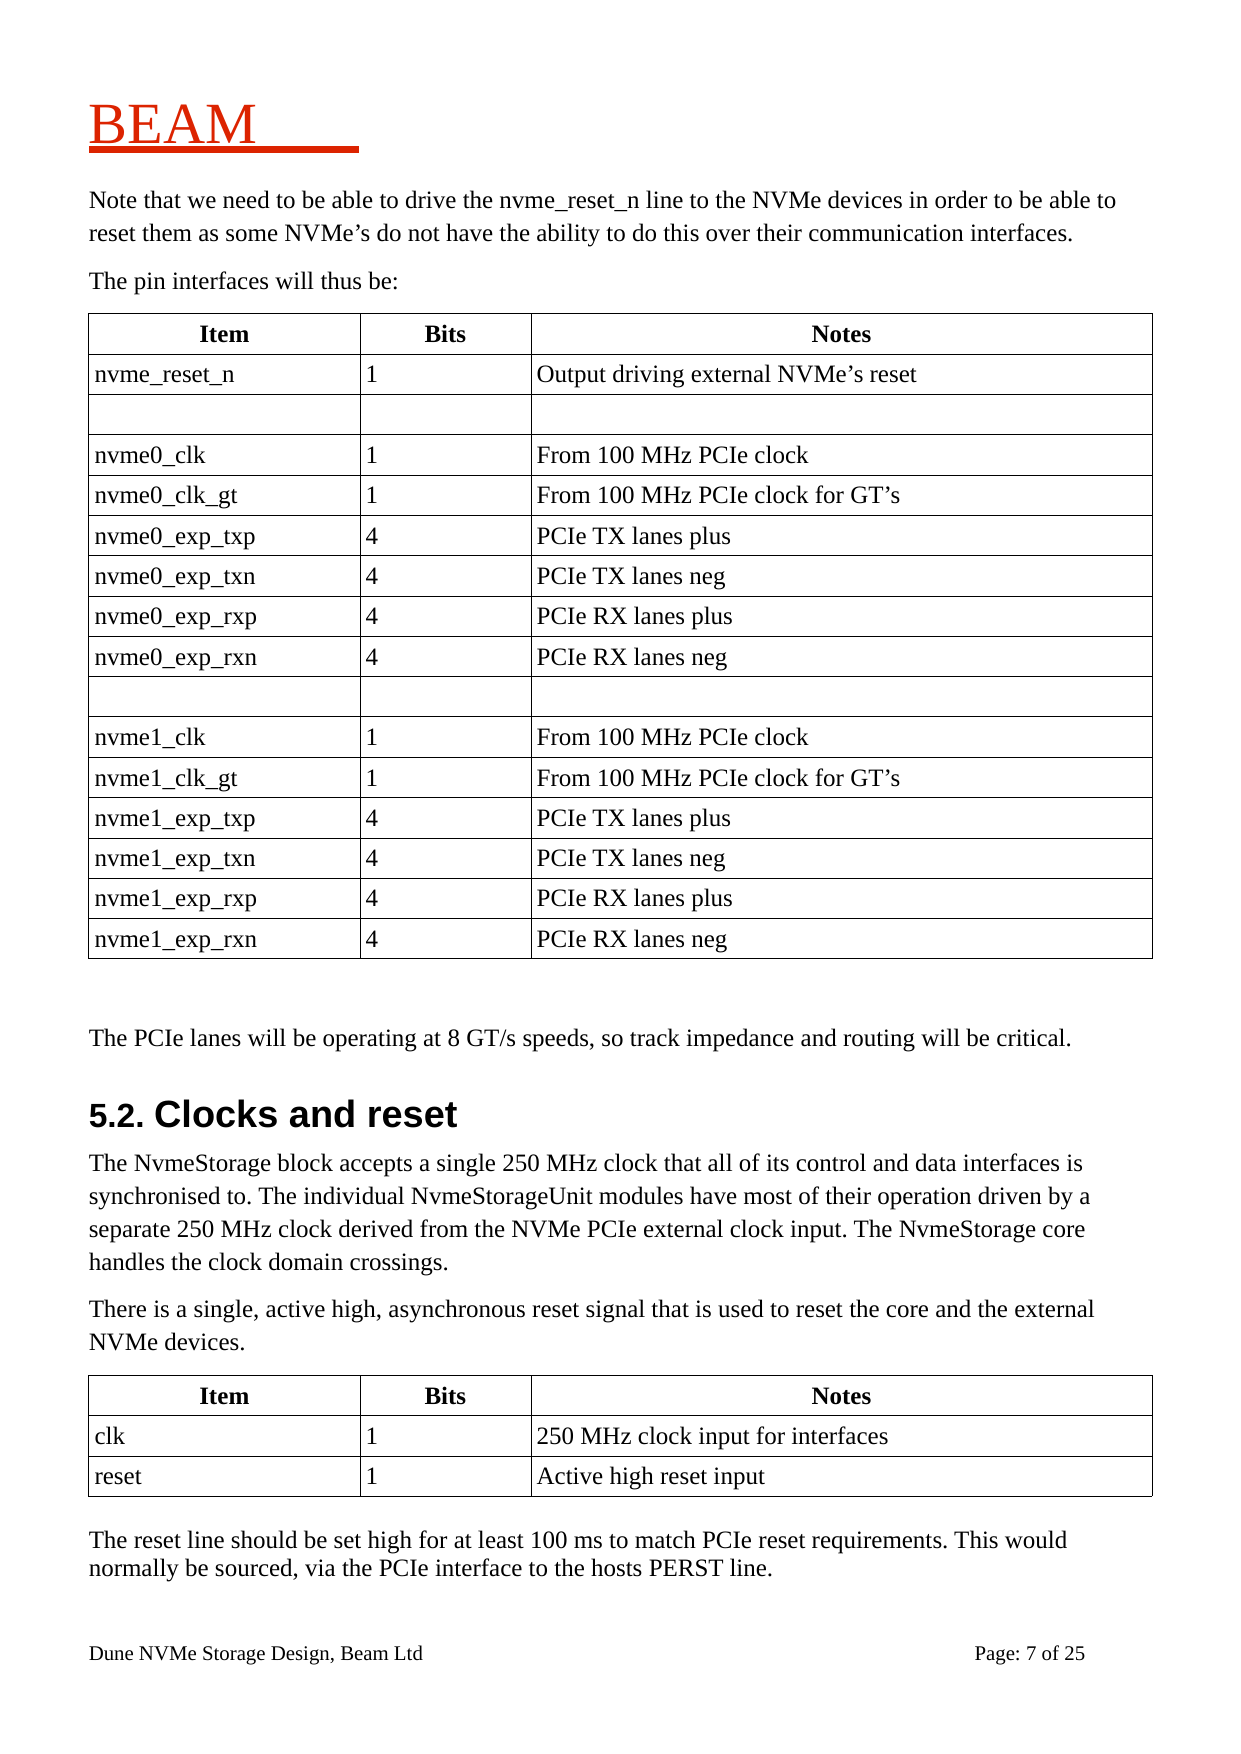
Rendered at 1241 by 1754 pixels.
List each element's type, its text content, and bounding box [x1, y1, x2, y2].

table_cell nvme_reset_n [89, 355, 360, 394]
table_cell 1 [361, 1457, 531, 1496]
table_cell [361, 677, 531, 716]
table_cell nvme0_clk [89, 435, 360, 474]
table_cell PCIe TX lanes neg [532, 839, 1152, 878]
table_cell nvme1_exp_txp [89, 798, 360, 837]
table_cell 4 [361, 798, 531, 837]
table_cell nvme1_clk_gt [89, 758, 360, 797]
table_cell Output driving external NVMe’s reset [532, 355, 1152, 394]
table_cell PCIe TX lanes neg [532, 556, 1152, 596]
table_cell reset [89, 1457, 360, 1496]
table_cell nvme0_clk_gt [89, 476, 360, 515]
text The NvmeStorage block accepts a single 250 MHz clock that all of its control and data interfaces is synchronised to. The individual NvmeStorageUnit modules have most of their operation driven by a separate 250 MHz clock derived from the NVMe PCIe external clock input. The NvmeStorage core handles the clock domain crossings. [88, 1148, 1152, 1276]
table_cell 4 [361, 839, 531, 878]
table_cell nvme0_exp_rxn [89, 637, 360, 676]
table_cell 4 [361, 597, 531, 636]
table_cell From 100 MHz PCIe clock for GT’s [532, 758, 1152, 797]
subtitle Clocks and reset [88, 1092, 1152, 1135]
table_cell [89, 677, 360, 716]
table_cell [532, 395, 1152, 434]
table_cell nvme1_clk [89, 717, 360, 757]
table_cell PCIe RX lanes plus [532, 597, 1152, 636]
table_cell nvme0_exp_txn [89, 556, 360, 596]
table_cell 4 [361, 879, 531, 918]
table_cell [532, 677, 1152, 716]
table_cell nvme1_exp_rxp [89, 879, 360, 918]
table_cell nvme1_exp_rxn [89, 919, 360, 958]
text The pin interfaces will thus be: [88, 266, 1152, 294]
table_header Bits [361, 314, 531, 354]
table_cell nvme0_exp_rxp [89, 597, 360, 636]
table_cell 4 [361, 919, 531, 958]
table_header Item [89, 1376, 360, 1415]
text The PCIe lanes will be operating at 8 GT/s speeds, so track impedance and routing will be critical. [88, 1023, 1152, 1052]
table_header Item [89, 314, 360, 354]
table_cell From 100 MHz PCIe clock [532, 717, 1152, 757]
text The reset line should be set high for at least 100 ms to match PCIe reset requirements. This would normally be sourced, via the PCIe interface to the hosts PERST line. [88, 1525, 1152, 1582]
table_cell nvme1_exp_txn [89, 839, 360, 878]
table_cell PCIe RX lanes neg [532, 919, 1152, 958]
table_cell 1 [361, 476, 531, 515]
table_cell 250 MHz clock input for interfaces [532, 1416, 1152, 1456]
table_header Notes [532, 314, 1152, 354]
table_cell 1 [361, 355, 531, 394]
table_cell PCIe RX lanes plus [532, 879, 1152, 918]
table_cell [361, 395, 531, 434]
table_cell 1 [361, 717, 531, 757]
table_cell Active high reset input [532, 1457, 1152, 1496]
table_cell PCIe TX lanes plus [532, 516, 1152, 555]
table_cell 4 [361, 637, 531, 676]
table_header Bits [361, 1376, 531, 1415]
table_header Notes [532, 1376, 1152, 1415]
table_cell 4 [361, 516, 531, 555]
table_cell From 100 MHz PCIe clock [532, 435, 1152, 474]
table_cell 1 [361, 1416, 531, 1456]
text Note that we need to be able to drive the nvme_reset_n line to the NVMe devices in order to be able to reset them as some NVMe’s do not have the ability to do this over their communication interfaces. [88, 185, 1152, 247]
table_cell 4 [361, 556, 531, 596]
text There is a single, active high, asynchronous reset signal that is used to reset the core and the external NVMe devices. [88, 1294, 1152, 1356]
table_cell From 100 MHz PCIe clock for GT’s [532, 476, 1152, 515]
table_cell 1 [361, 435, 531, 474]
table_cell clk [89, 1416, 360, 1456]
table_cell PCIe TX lanes plus [532, 798, 1152, 837]
table_cell 1 [361, 758, 531, 797]
table_cell PCIe RX lanes neg [532, 637, 1152, 676]
table_cell [89, 395, 360, 434]
table_cell nvme0_exp_txp [89, 516, 360, 555]
